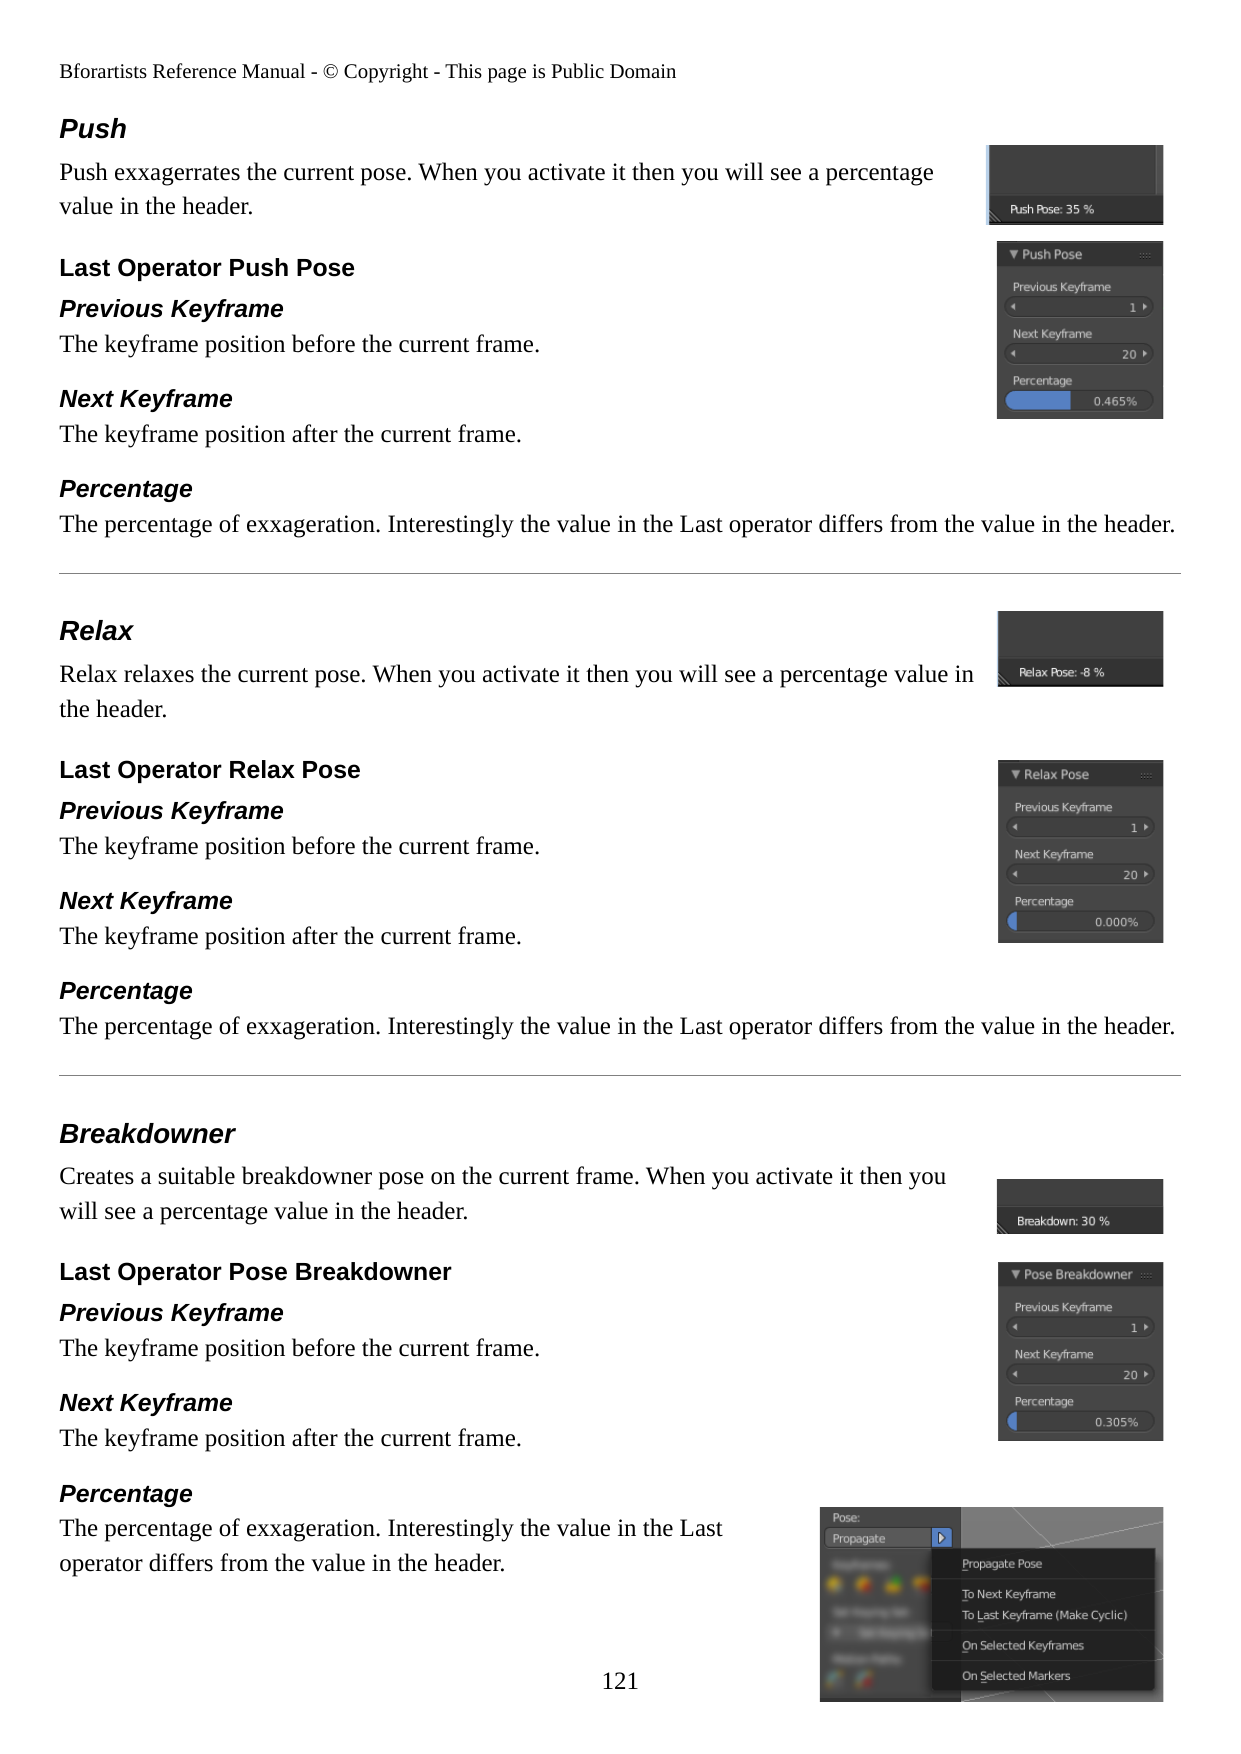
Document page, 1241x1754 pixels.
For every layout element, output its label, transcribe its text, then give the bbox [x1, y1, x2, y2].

subtitle Next Keyframe [59, 886, 998, 915]
subtitle Percentage [59, 976, 1181, 1005]
subtitle Previous Keyframe [59, 796, 998, 825]
picture [985, 145, 1164, 225]
text Creates a suitable breakdowner pose on the current frame. When you activate it then you will see a percentage value in the header. [59, 1161, 1181, 1224]
text The keyframe position before the current frame. [59, 329, 996, 358]
picture [996, 241, 1164, 419]
subtitle [1164, 1298, 1181, 1327]
text The percentage of exxageration. Interestingly the value in the Last operator differs from the value in the header. [59, 1011, 1181, 1040]
subtitle [1164, 615, 1181, 647]
text The keyframe position before the current frame. [59, 1333, 998, 1362]
subtitle [1164, 384, 1181, 413]
subtitle Percentage [59, 474, 1181, 503]
subtitle Last Operator Relax Pose [59, 755, 1181, 784]
subtitle [1164, 886, 1181, 915]
picture [819, 1507, 1164, 1702]
text Relax relaxes the current pose. When you activate it then you will see a percentage value in the header. [59, 659, 1181, 722]
text The keyframe position after the current frame. [59, 419, 1181, 448]
text The percentage of exxageration. Interestingly the value in the Last operator differs from the value in the header. [59, 1513, 819, 1577]
subtitle Next Keyframe [59, 1388, 998, 1417]
picture [998, 1262, 1164, 1441]
text The percentage of exxageration. Interestingly the value in the Last operator differs from the value in the header. [59, 509, 1181, 538]
subtitle Push [59, 113, 1181, 144]
subtitle [1164, 253, 1181, 282]
subtitle [1164, 796, 1181, 825]
subtitle [1164, 294, 1181, 323]
subtitle Breakdowner [59, 1117, 1181, 1149]
text The keyframe position before the current frame. [59, 831, 998, 860]
picture [996, 1179, 1164, 1234]
text The keyframe position after the current frame. [59, 1423, 1181, 1452]
picture [996, 611, 1164, 687]
subtitle Previous Keyframe [59, 1298, 998, 1327]
subtitle Relax [59, 615, 996, 647]
text Push exxagerrates the current pose. When you activate it then you will see a percentage value in the header. [59, 157, 985, 220]
subtitle Last Operator Pose Breakdowner [59, 1257, 1181, 1286]
subtitle Previous Keyframe [59, 294, 996, 323]
text The keyframe position after the current frame. [59, 921, 1181, 950]
subtitle Last Operator Push Pose [59, 253, 996, 282]
subtitle Next Keyframe [59, 384, 996, 413]
picture [998, 760, 1164, 943]
subtitle Percentage [59, 1479, 1181, 1507]
subtitle [1164, 1388, 1181, 1417]
